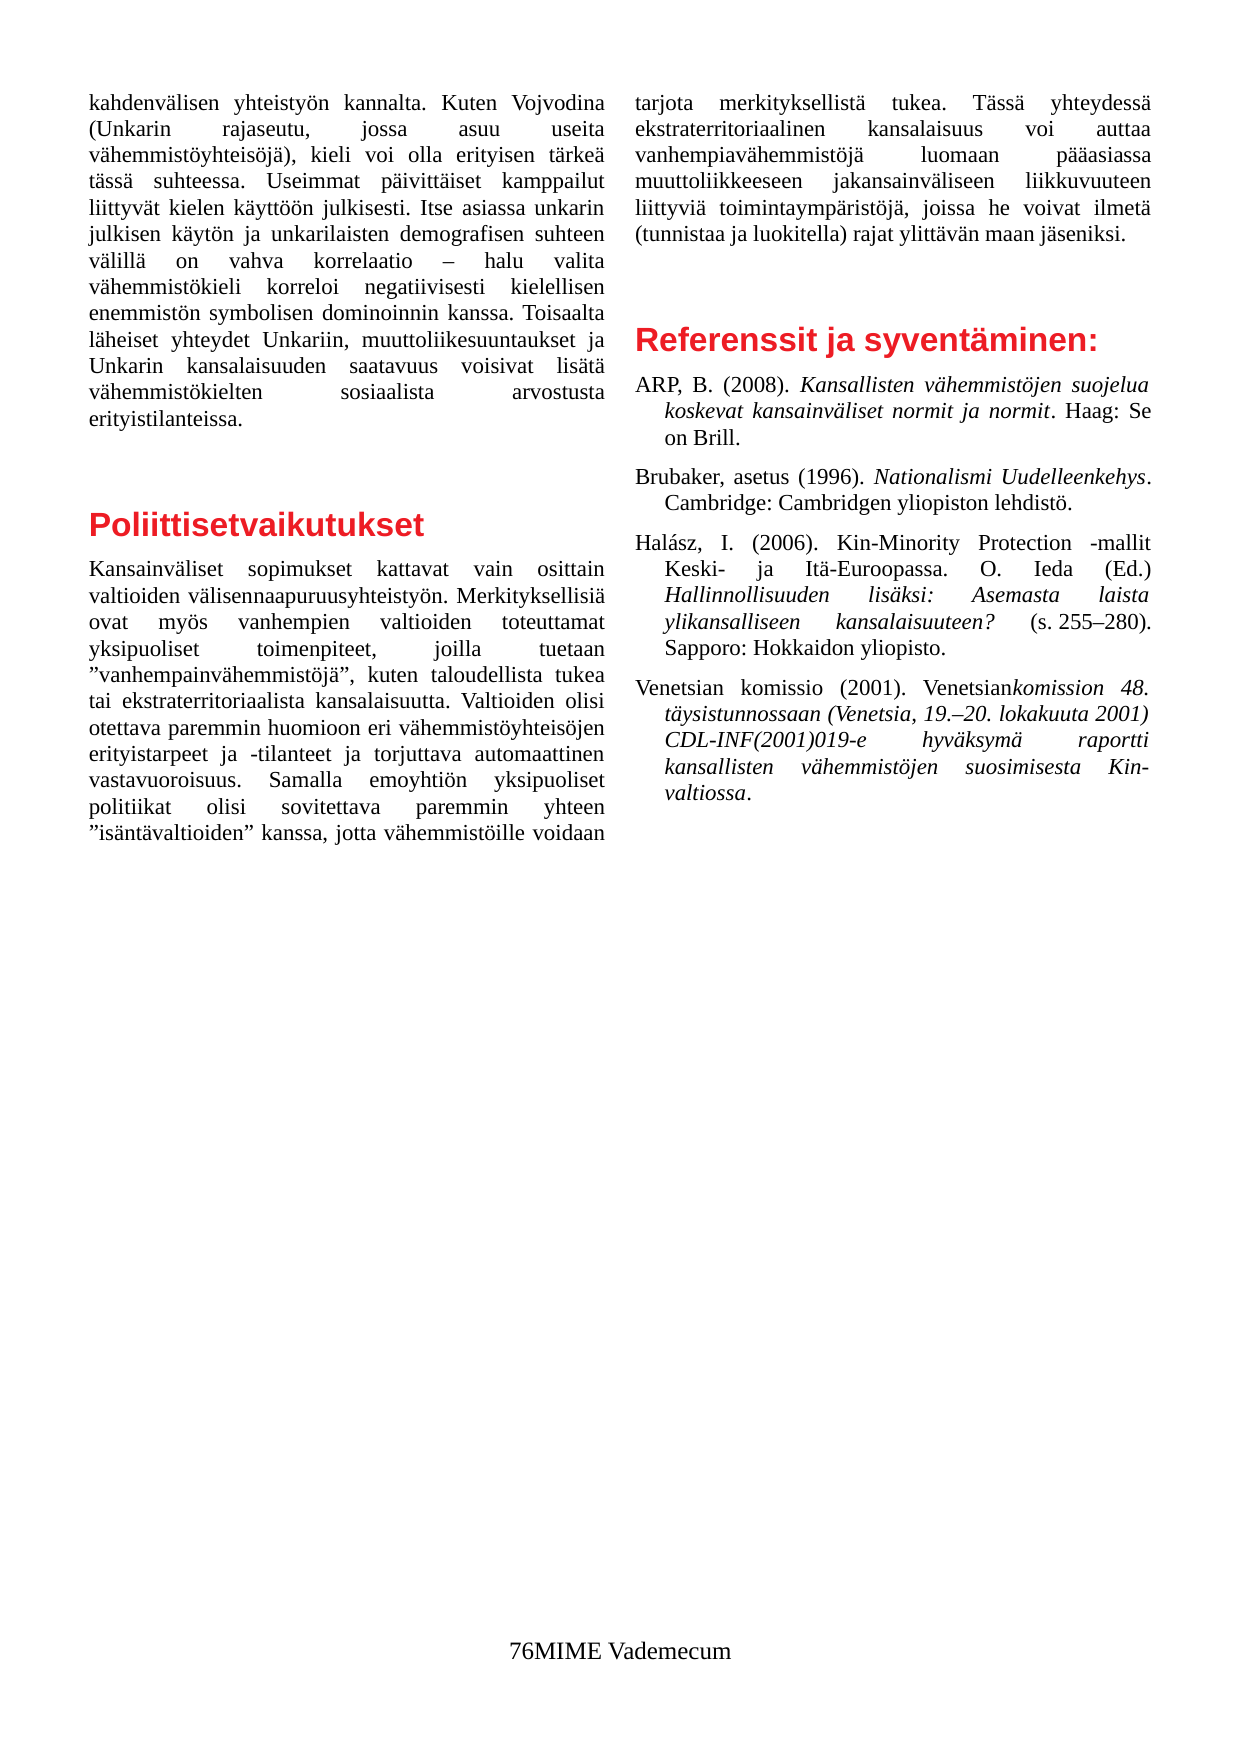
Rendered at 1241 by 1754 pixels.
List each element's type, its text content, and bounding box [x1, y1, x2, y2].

subtitle Referenssit ja syventäminen: [635, 320, 1152, 358]
text kahdenvälisen yhteistyön kannalta. Kuten Vojvodina (Unkarin rajaseutu, jossa asuu useita vähemmistöyhteisöjä), kieli voi olla erityisen tärkeä tässä suhteessa. Useimmat päivittäiset kamppailut liittyvät kielen käyttöön julkisesti. Itse asiassa unkarin julkisen käytön ja unkarilaisten demografisen suhteen välillä on vahva korrelaatio – halu valita vähemmistökieli korreloi negatiivisesti kielellisen enemmistön symbolisen dominoinnin kanssa. Toisaalta läheiset yhteydet Unkariin, muuttoliikesuuntaukset ja Unkarin kansalaisuuden saatavuus voisivat lisätä vähemmistökielten sosiaalista arvostusta erityistilanteissa. [88, 88, 605, 431]
text Kansainväliset sopimukset kattavat vain osittain valtioiden välisennaapuruusyhteistyön. Merkityksellisiä ovat myös vanhempien valtioiden toteuttamat yksipuoliset toimenpiteet, joilla tuetaan ”vanhempainvähemmistöjä”, kuten taloudellista tukea tai ekstraterritoriaalista kansalaisuutta. Valtioiden olisi otettava paremmin huomioon eri vähemmistöyhteisöjen erityistarpeet ja -tilanteet ja torjuttava automaattinen vastavuoroisuus. Samalla emoyhtiön yksipuoliset politiikat olisi sovitettava paremmin yhteen ”isäntävaltioiden” kanssa, jotta vähemmistöille voidaan [88, 556, 605, 845]
text tarjota merkityksellistä tukea. Tässä yhteydessä ekstraterritoriaalinen kansalaisuus voi auttaa vanhempiavähemmistöjä luomaan pääasiassa muuttoliikkeeseen jakansainväliseen liikkuvuuteen liittyviä toimintaympäristöjä, joissa he voivat ilmetä (tunnistaa ja luokitella) rajat ylittävän maan jäseniksi. [635, 88, 1152, 247]
text Halász, I. (2006). Kin-Minority Protection -mallit Keski- ja Itä-Euroopassa. O. Ieda (Ed.) Hallinnollisuuden lisäksi: Asemasta laista ylikansalliseen kansalaisuuteen? (s. 255–280). Sapporo: Hokkaidon yliopisto. [635, 529, 1152, 661]
text Venetsian komissio (2001). Venetsiankomission 48. täysistunnossaan (Venetsia, 19.–20. lokakuuta 2001) CDL-INF(2001)019-e hyväksymä raportti kansallisten vähemmistöjen suosimisesta Kin-valtiossa. [635, 674, 1152, 805]
text Brubaker, asetus (1996). Nationalismi Uudelleenkehys. Cambridge: Cambridgen yliopiston lehdistö. [635, 463, 1152, 516]
subtitle Poliittisetvaikutukset [88, 504, 605, 543]
text ARP, B. (2008). Kansallisten vähemmistöjen suojelua koskevat kansainväliset normit ja normit. Haag: Se on Brill. [635, 371, 1152, 450]
